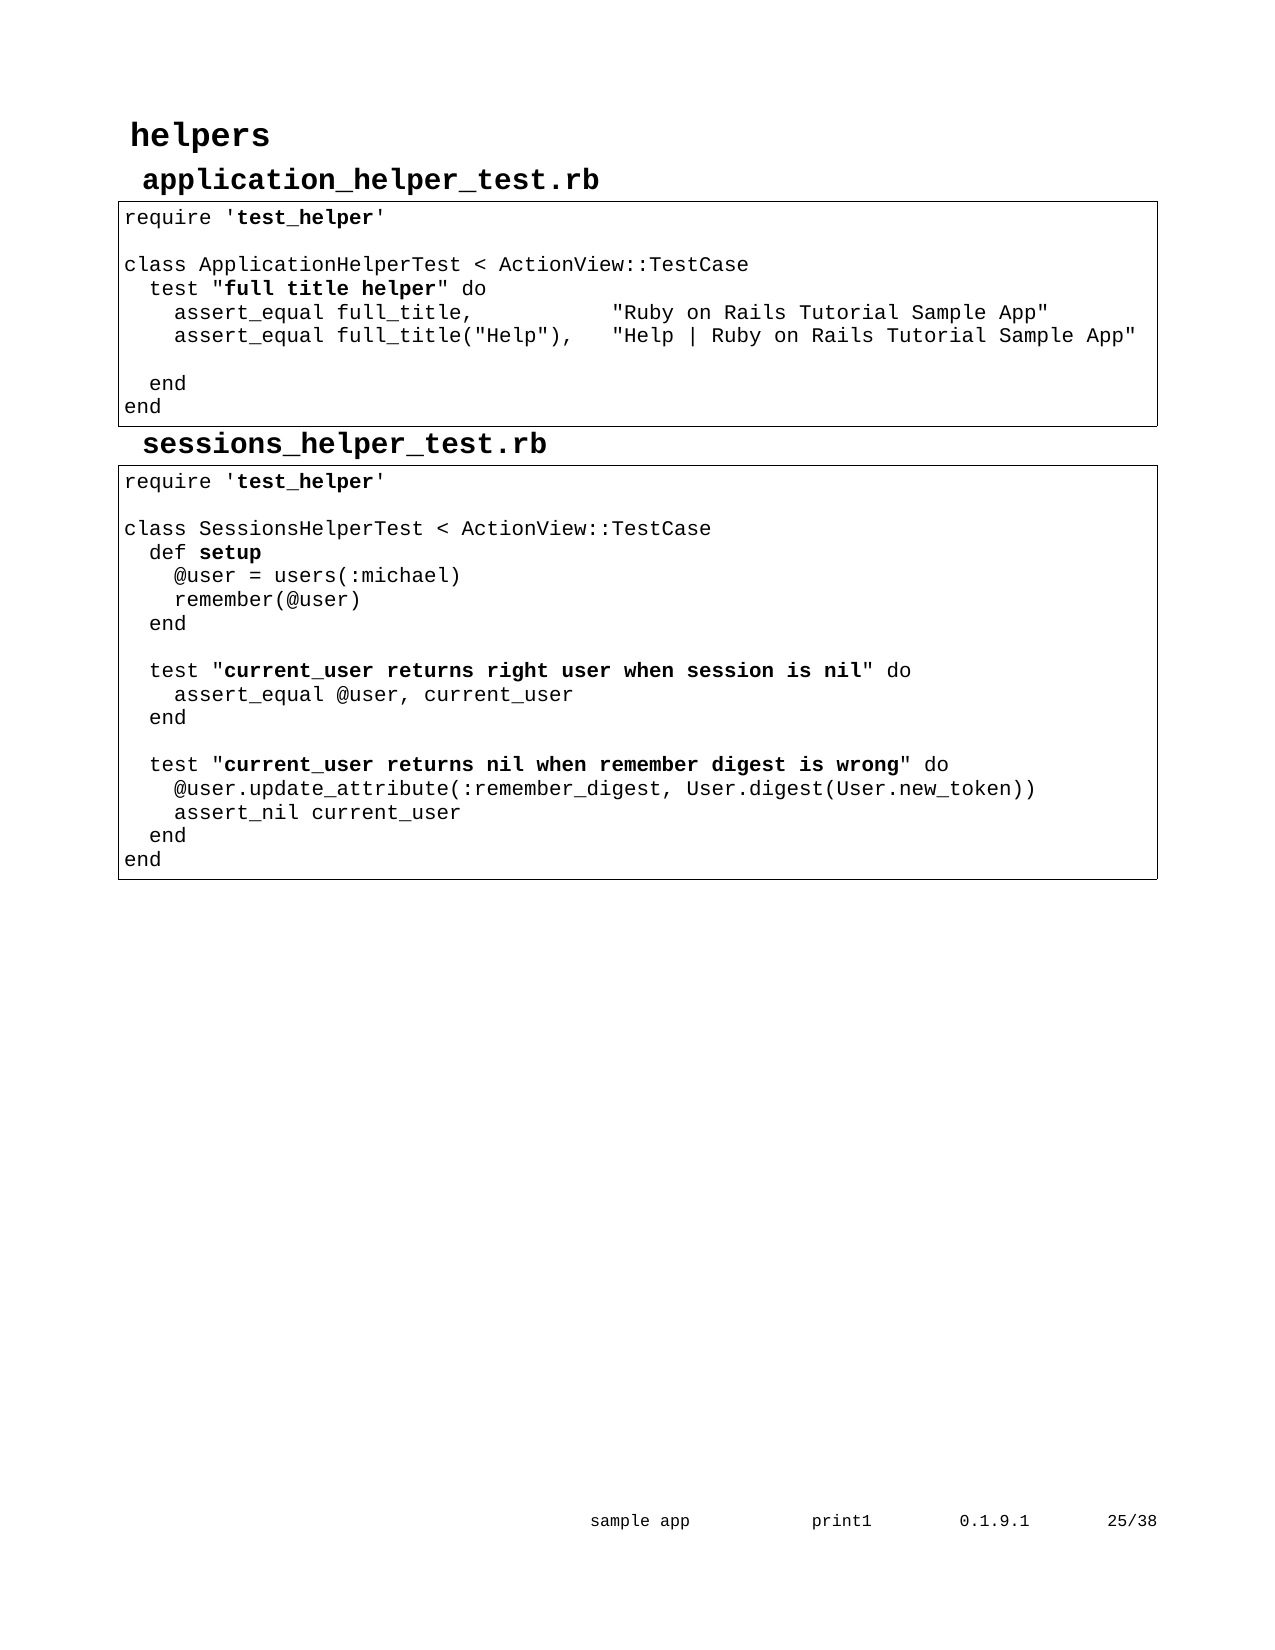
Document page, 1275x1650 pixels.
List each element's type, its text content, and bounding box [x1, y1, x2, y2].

subtitle helpers [130, 118, 1157, 156]
subtitle sessions_helper_test.rb [142, 429, 1157, 462]
table_header require 'test_helper' class ApplicationHelperTest < ActionView::TestCase test "full title helper" do assert_equal full_title, "Ruby on Rails Tutorial Sample App" assert_equal full_title("Help"), "Help | Ruby on Rails Tutorial Sample App" end end [119, 202, 1157, 426]
table_header require 'test_helper' class SessionsHelperTest < ActionView::TestCase def setup @user = users(:michael) remember(@user) end test "current_user returns right user when session is nil" do assert_equal @user, current_user end test "current_user returns nil when remember digest is wrong" do @user.update_attribute(:remember_digest, User.digest(User.new_token)) assert_nil current_user end end [119, 466, 1157, 878]
subtitle application_helper_test.rb [142, 165, 1157, 198]
